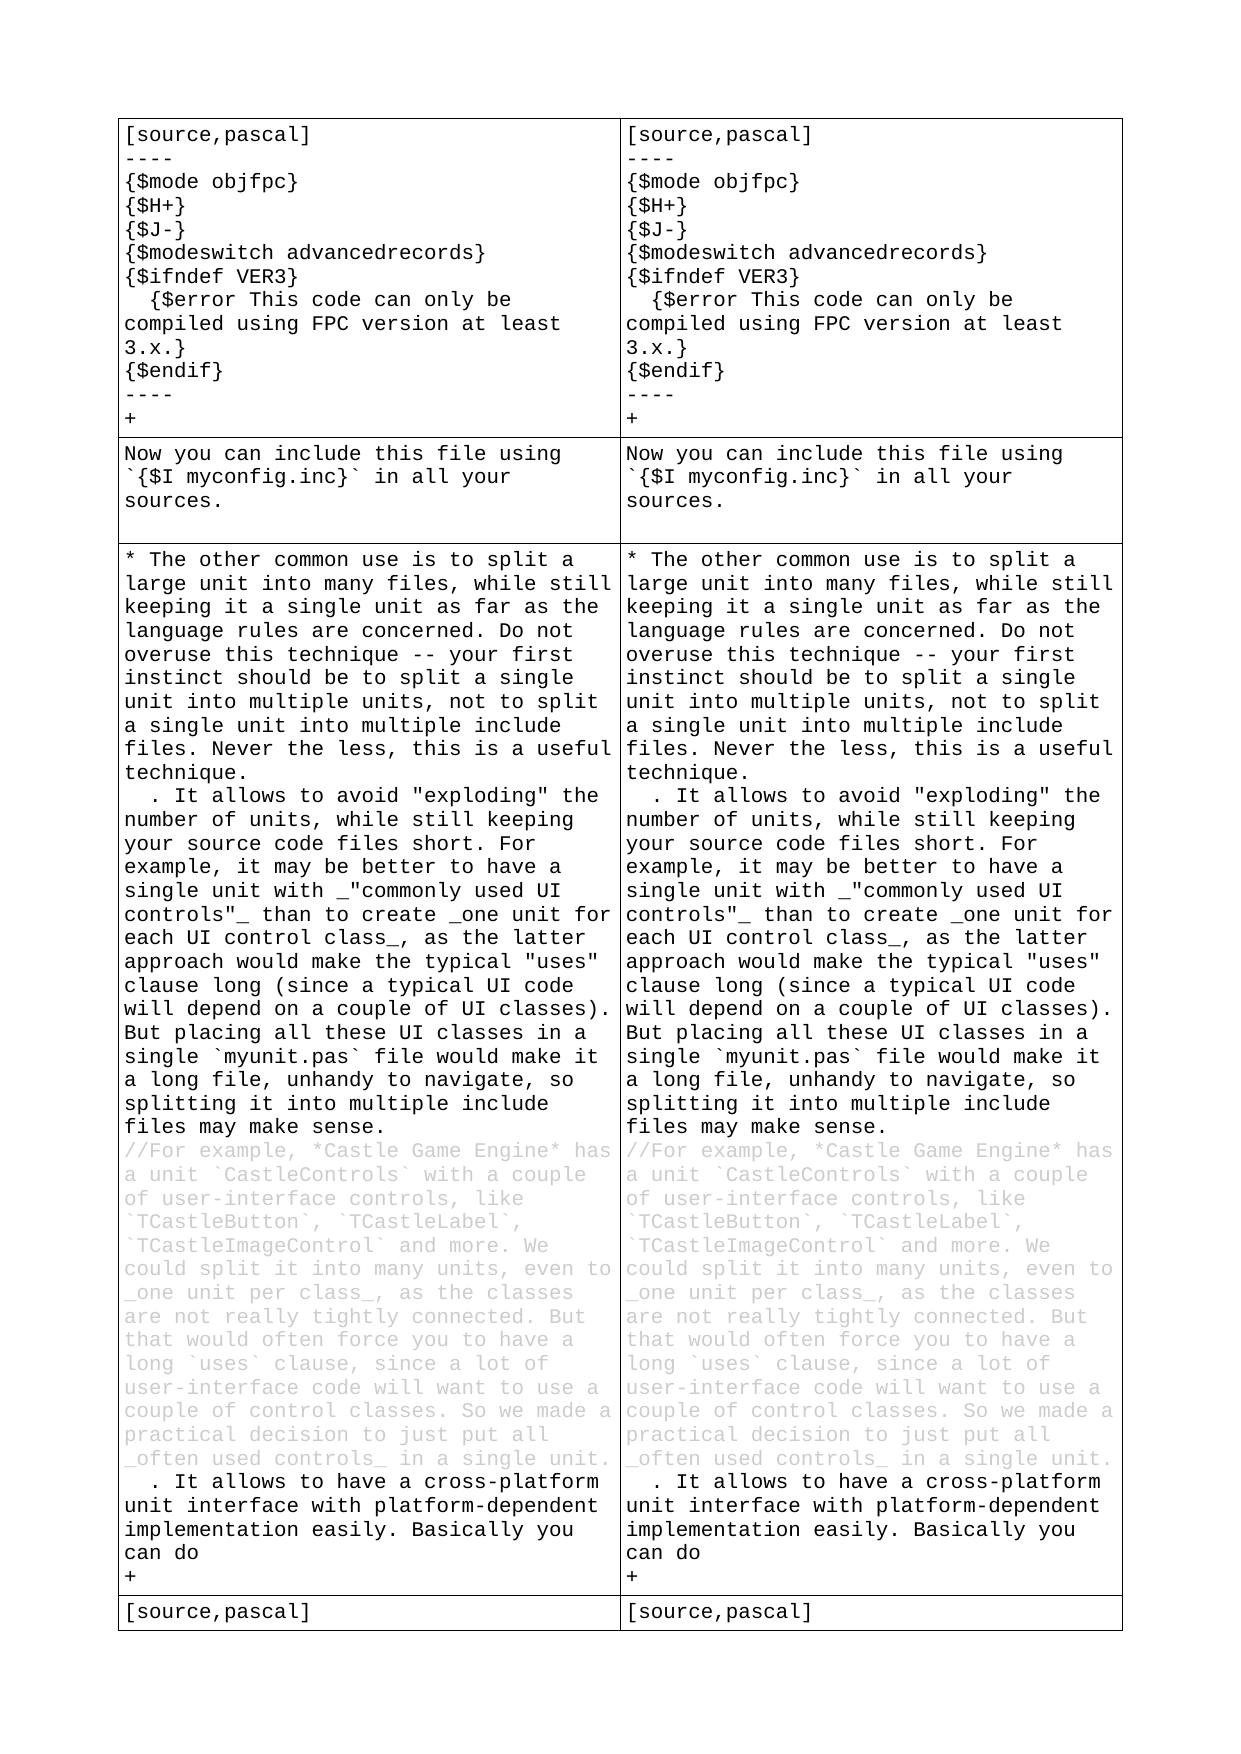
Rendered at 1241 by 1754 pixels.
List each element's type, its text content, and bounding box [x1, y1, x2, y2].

table_cell [source,pascal] ---- {$mode objfpc} {$H+} {$J-} {$modeswitch advancedrecords} {$ifndef VER3} {$error This code can only be compiled using FPC version at least 3.x.} {$endif} ---- + [621, 119, 1122, 437]
table_cell Now you can include this file using `{$I myconfig.inc}` in all your sources. [621, 438, 1122, 543]
table_cell [source,pascal] [621, 1596, 1122, 1630]
table_cell * The other common use is to split a large unit into many files, while still keeping it a single unit as far as the language rules are concerned. Do not overuse this technique -- your first instinct should be to split a single unit into multiple units, not to split a single unit into multiple include files. Never the less, this is a useful technique. . It allows to avoid "exploding" the number of units, while still keeping your source code files short. For example, it may be better to have a single unit with _"commonly used UI controls"_ than to create _one unit for each UI control class_, as the latter approach would make the typical "uses" clause long (since a typical UI code will depend on a couple of UI classes). But placing all these UI classes in a single `myunit.pas` file would make it a long file, unhandy to navigate, so splitting it into multiple include files may make sense. //For example, *Castle Game Engine* has a unit `CastleControls` with a couple of user-interface controls, like `TCastleButton`, `TCastleLabel`, `TCastleImageControl` and more. We could split it into many units, even to _one unit per class_, as the classes are not really tightly connected. But that would often force you to have a long `uses` clause, since a lot of user-interface code will want to use a couple of control classes. So we made a practical decision to just put all _often used controls_ in a single unit. . It allows to have a cross-platform unit interface with platform-dependent implementation easily. Basically you can do + [119, 544, 620, 1595]
table_cell [source,pascal] [119, 1596, 620, 1630]
table_cell [source,pascal] ---- {$mode objfpc} {$H+} {$J-} {$modeswitch advancedrecords} {$ifndef VER3} {$error This code can only be compiled using FPC version at least 3.x.} {$endif} ---- + [119, 119, 620, 437]
table_cell * The other common use is to split a large unit into many files, while still keeping it a single unit as far as the language rules are concerned. Do not overuse this technique -- your first instinct should be to split a single unit into multiple units, not to split a single unit into multiple include files. Never the less, this is a useful technique. . It allows to avoid "exploding" the number of units, while still keeping your source code files short. For example, it may be better to have a single unit with _"commonly used UI controls"_ than to create _one unit for each UI control class_, as the latter approach would make the typical "uses" clause long (since a typical UI code will depend on a couple of UI classes). But placing all these UI classes in a single `myunit.pas` file would make it a long file, unhandy to navigate, so splitting it into multiple include files may make sense. //For example, *Castle Game Engine* has a unit `CastleControls` with a couple of user-interface controls, like `TCastleButton`, `TCastleLabel`, `TCastleImageControl` and more. We could split it into many units, even to _one unit per class_, as the classes are not really tightly connected. But that would often force you to have a long `uses` clause, since a lot of user-interface code will want to use a couple of control classes. So we made a practical decision to just put all _often used controls_ in a single unit. . It allows to have a cross-platform unit interface with platform-dependent implementation easily. Basically you can do + [621, 544, 1122, 1595]
table_cell Now you can include this file using `{$I myconfig.inc}` in all your sources. [119, 438, 620, 543]
